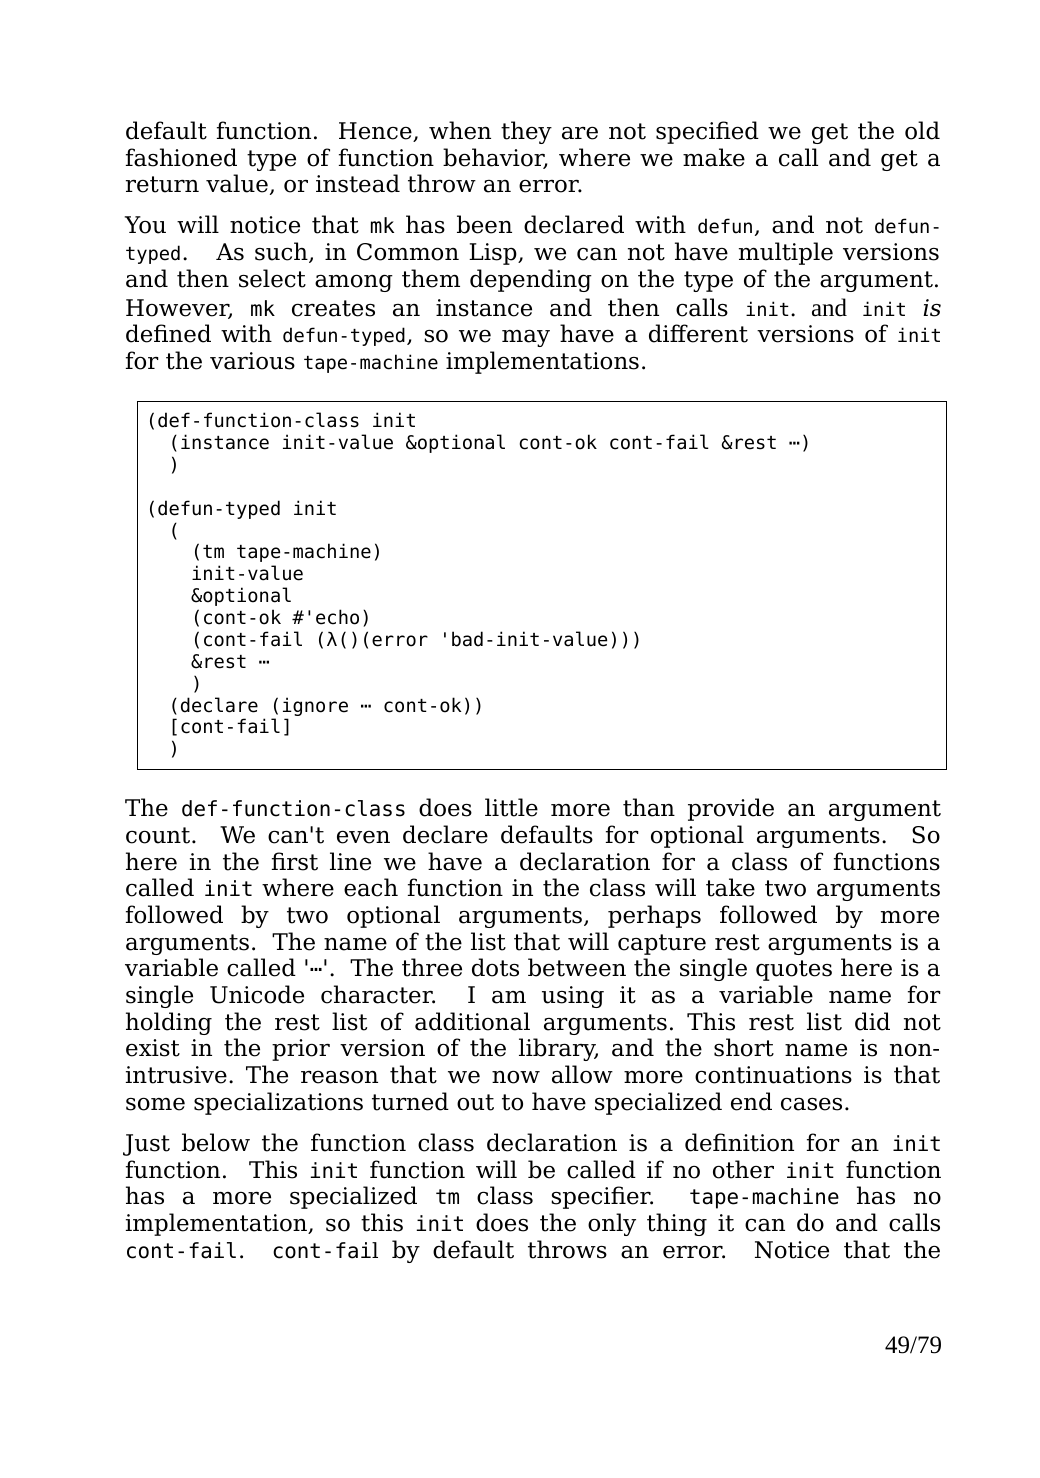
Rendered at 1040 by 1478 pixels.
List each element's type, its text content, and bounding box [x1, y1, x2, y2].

text ) [146, 673, 938, 694]
text (defun-typed init [146, 498, 938, 519]
text (declare (ignore ⋯ cont-ok)) [146, 694, 938, 716]
text (cont-fail (λ()(error 'bad-init-value))) [146, 629, 938, 651]
text &optional [146, 585, 938, 607]
text You will notice that mk has been declared with defun, and not defun-typed. As such, in Common Lisp, we can not have multiple versions and then select among them depending on the type of the argument. However, mk creates an instance and then calls init. and init is defined with defun-typed, so we may have a different versions of init for the various tape-machine implementations. [125, 213, 942, 375]
text (cont-ok #'echo) [146, 607, 938, 629]
text (instance init-value &optional cont-ok cont-fail &rest ⋯) [146, 432, 938, 454]
text The def-function-class does little more than provide an argument count. We can't even declare defaults for optional arguments. So here in the first line we have a declaration for a class of functions called init where each function in the class will take two arguments followed by two optional arguments, perhaps followed by more arguments. The name of the list that will capture rest arguments is a variable called '⋯'. The three dots between the single quotes here is a single Unicode character. I am using it as a variable name for holding the rest list of additional arguments. This rest list did not exist in the prior version of the library, and the short name is non-intrusive. The reason that we now allow more continuations is that some specializations turned out to have specialized end cases. [125, 796, 942, 1116]
text default function. Hence, when they are not specified we get the old fashioned type of function behavior, where we make a call and get a return value, or instead throw an error. [125, 118, 942, 198]
text init-value [146, 563, 938, 585]
text &rest ⋯ [146, 651, 938, 673]
text ) [146, 454, 938, 476]
text (def-function-class init [146, 410, 938, 432]
text (tm tape-machine) [146, 541, 938, 563]
text ( [146, 519, 938, 541]
text ) [146, 738, 938, 760]
text [cont-fail] [146, 716, 938, 738]
text Just below the function class declaration is a definition for an init function. This init function will be called if no other init function has a more specialized tm class specifier. tape-machine has no implementation, so this init does the only thing it can do and calls cont-fail. cont-fail by default throws an error. Notice that the [125, 1130, 942, 1263]
